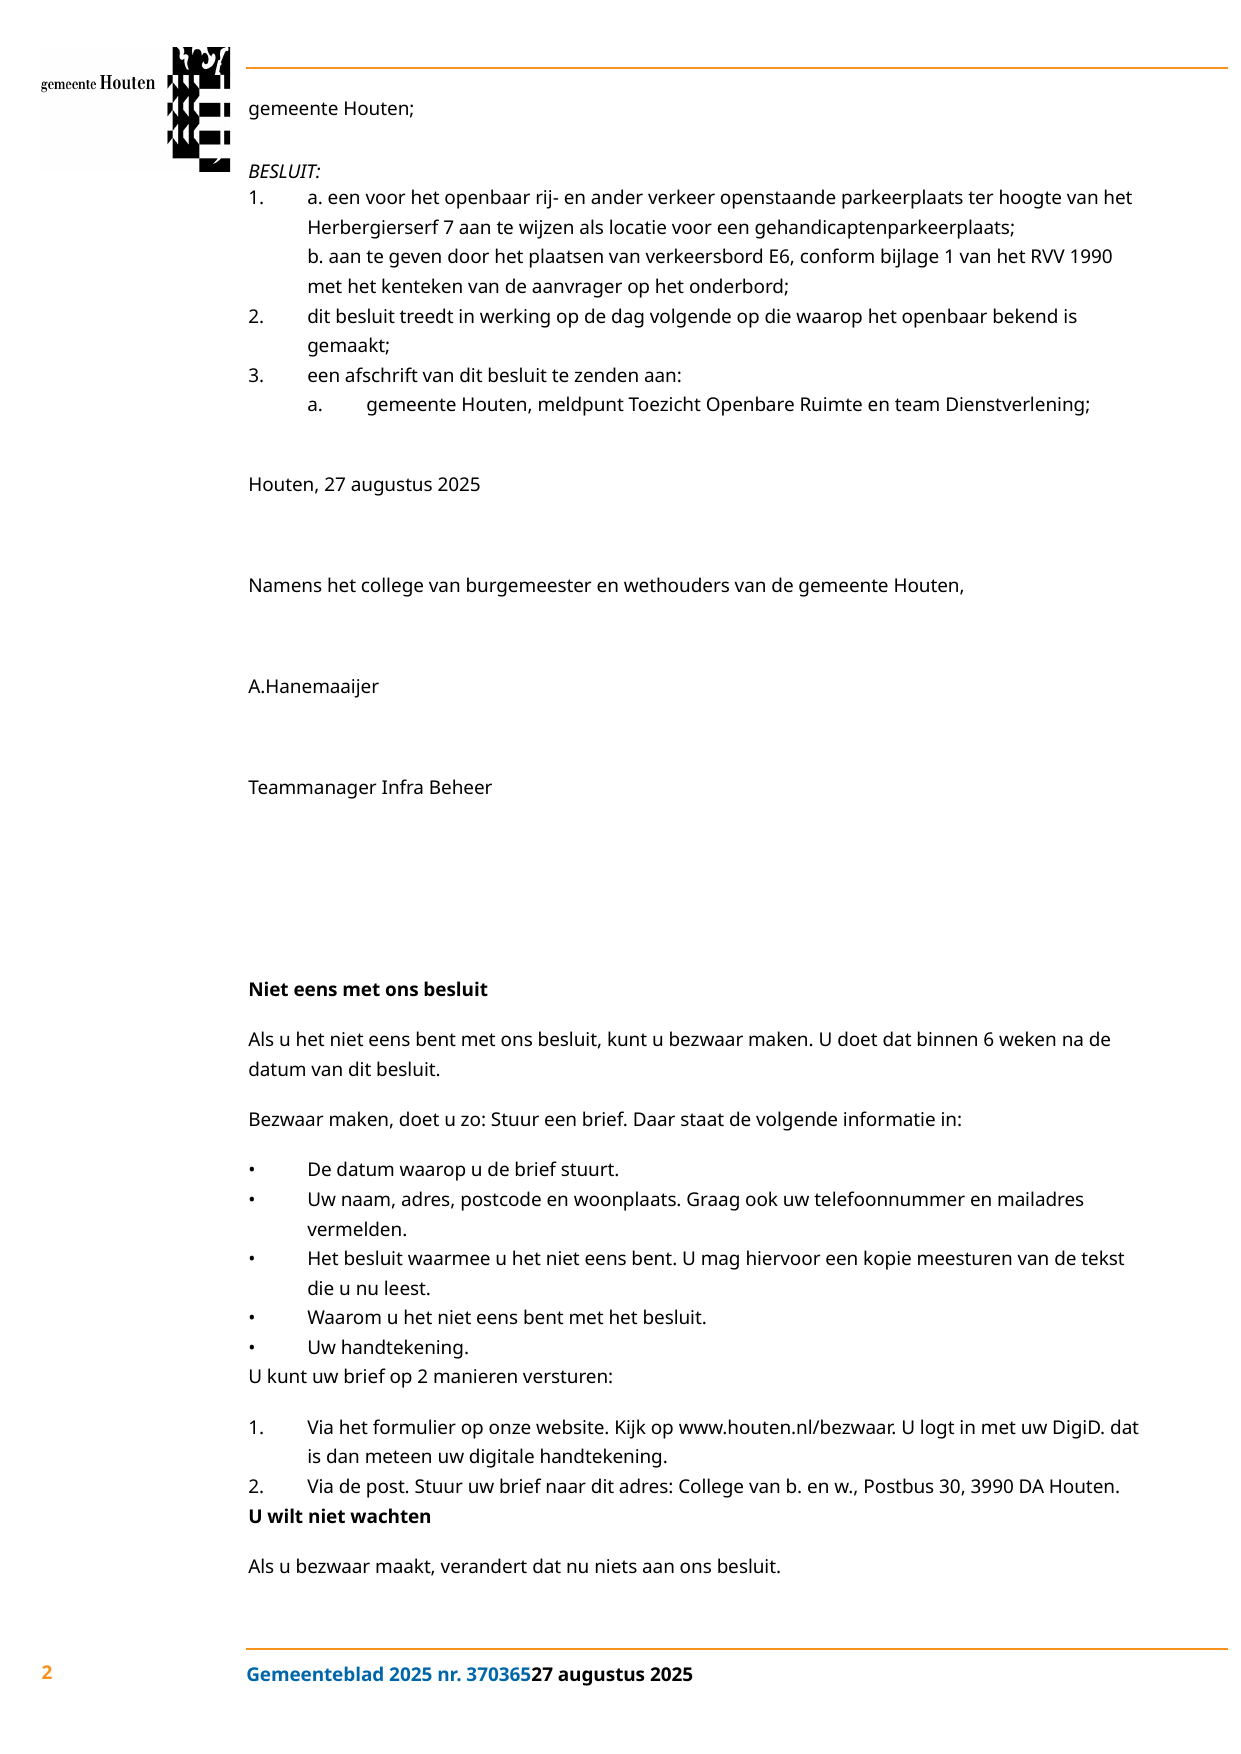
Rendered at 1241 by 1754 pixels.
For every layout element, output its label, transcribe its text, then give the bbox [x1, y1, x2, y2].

text gemeente Houten; [248, 95, 1152, 121]
list Via de post. Stuur uw brief naar dit adres: College van b. en w., Postbus 30, 3990 DA Houten. [248, 1473, 1152, 1499]
text Niet eens met ons besluit [248, 976, 1152, 1001]
text Namens het college van burgemeester en wethouders van de gemeente Houten, [248, 572, 1152, 598]
list Uw naam, adres, postcode en woonplaats. Graag ook uw telefoonnummer en mailadres vermelden. [248, 1186, 1152, 1241]
list b. aan te geven door het plaatsen van verkeersbord E6, conform bijlage 1 van het RVV 1990 met het kenteken van de aanvrager op het onderbord; [248, 244, 1152, 299]
text BESLUIT: [248, 159, 1152, 184]
list De datum waarop u de brief stuurt. [248, 1157, 1152, 1182]
text Houten, 27 augustus 2025 [248, 472, 1152, 497]
text Bezwaar maken, doet u zo: Stuur een brief. Daar staat de volgende informatie in: [248, 1106, 1152, 1132]
text Als u het niet eens bent met ons besluit, kunt u bezwaar maken. U doet dat binnen 6 weken na de datum van dit besluit. [248, 1026, 1152, 1081]
list dit besluit treedt in werking op de dag volgende op die waarop het openbaar bekend is gemaakt; [248, 303, 1152, 358]
list Waarom u het niet eens bent met het besluit. [248, 1304, 1152, 1330]
picture [41, 47, 231, 172]
text A.Hanemaaijer [248, 673, 1152, 699]
list Uw handtekening. [248, 1334, 1152, 1360]
list a. een voor het openbaar rij- en ander verkeer openstaande parkeerplaats ter hoogte van het Herbergierserf 7 aan te wijzen als locatie voor een gehandicaptenparkeerplaats; [248, 184, 1152, 240]
list Via het formulier op onze website. Kijk op www.houten.nl/bezwaar. U logt in met uw DigiD. dat is dan meteen uw digitale handtekening. [248, 1414, 1152, 1469]
list een afschrift van dit besluit te zenden aan: [248, 362, 1152, 388]
text Als u bezwaar maakt, verandert dat nu niets aan ons besluit. [248, 1553, 1152, 1579]
text Teammanager Infra Beheer [248, 774, 1152, 800]
list gemeente Houten, meldpunt Toezicht Openbare Ruimte en team Dienstverlening; [307, 392, 1152, 417]
text U wilt niet wachten [248, 1503, 1152, 1528]
text U kunt uw brief op 2 manieren versturen: [248, 1364, 1152, 1389]
list Het besluit waarmee u het niet eens bent. U mag hiervoor een kopie meesturen van de tekst die u nu leest. [248, 1245, 1152, 1301]
